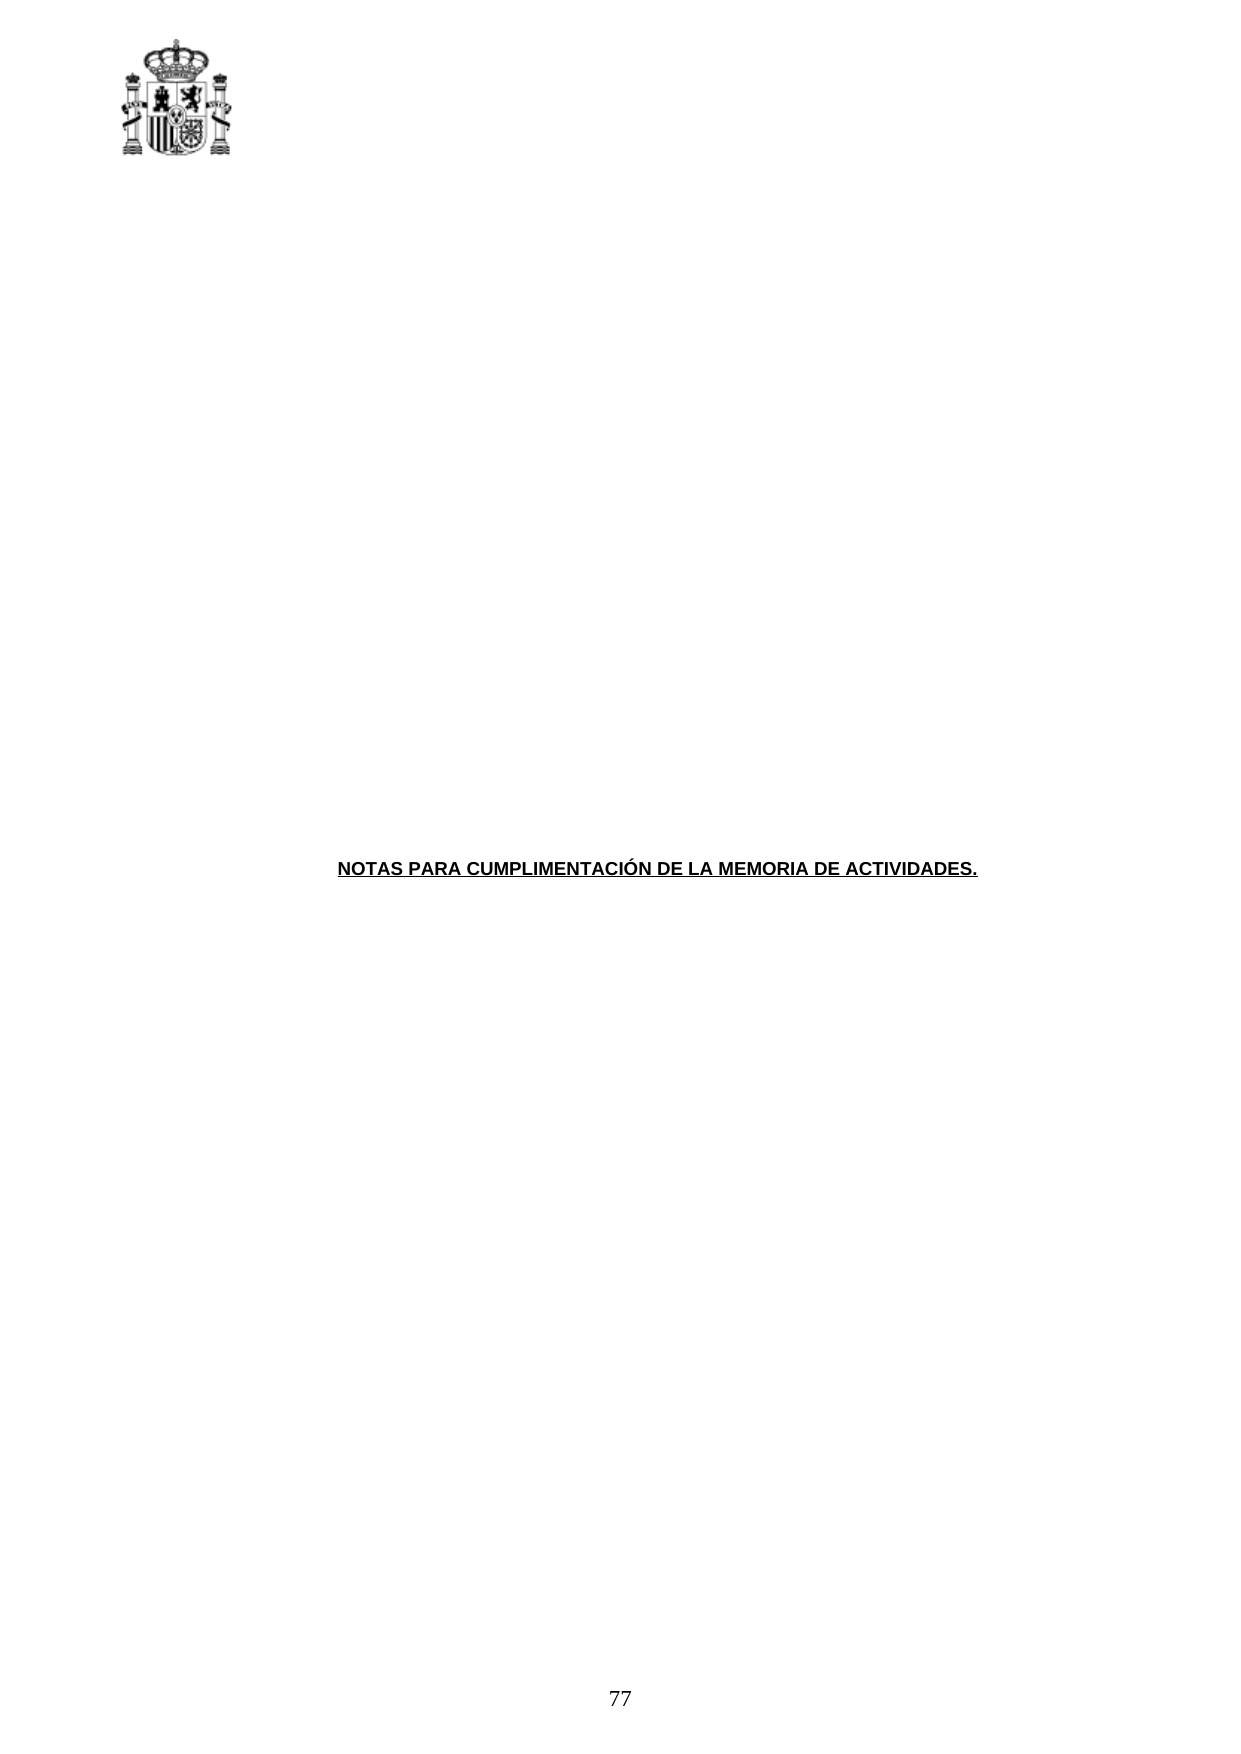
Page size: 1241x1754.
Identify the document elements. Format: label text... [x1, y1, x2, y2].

text NOTAS PARA CUMPLIMENTACIÓN DE LA MEMORIA DE ACTIVIDADES. [223, 857, 1092, 879]
